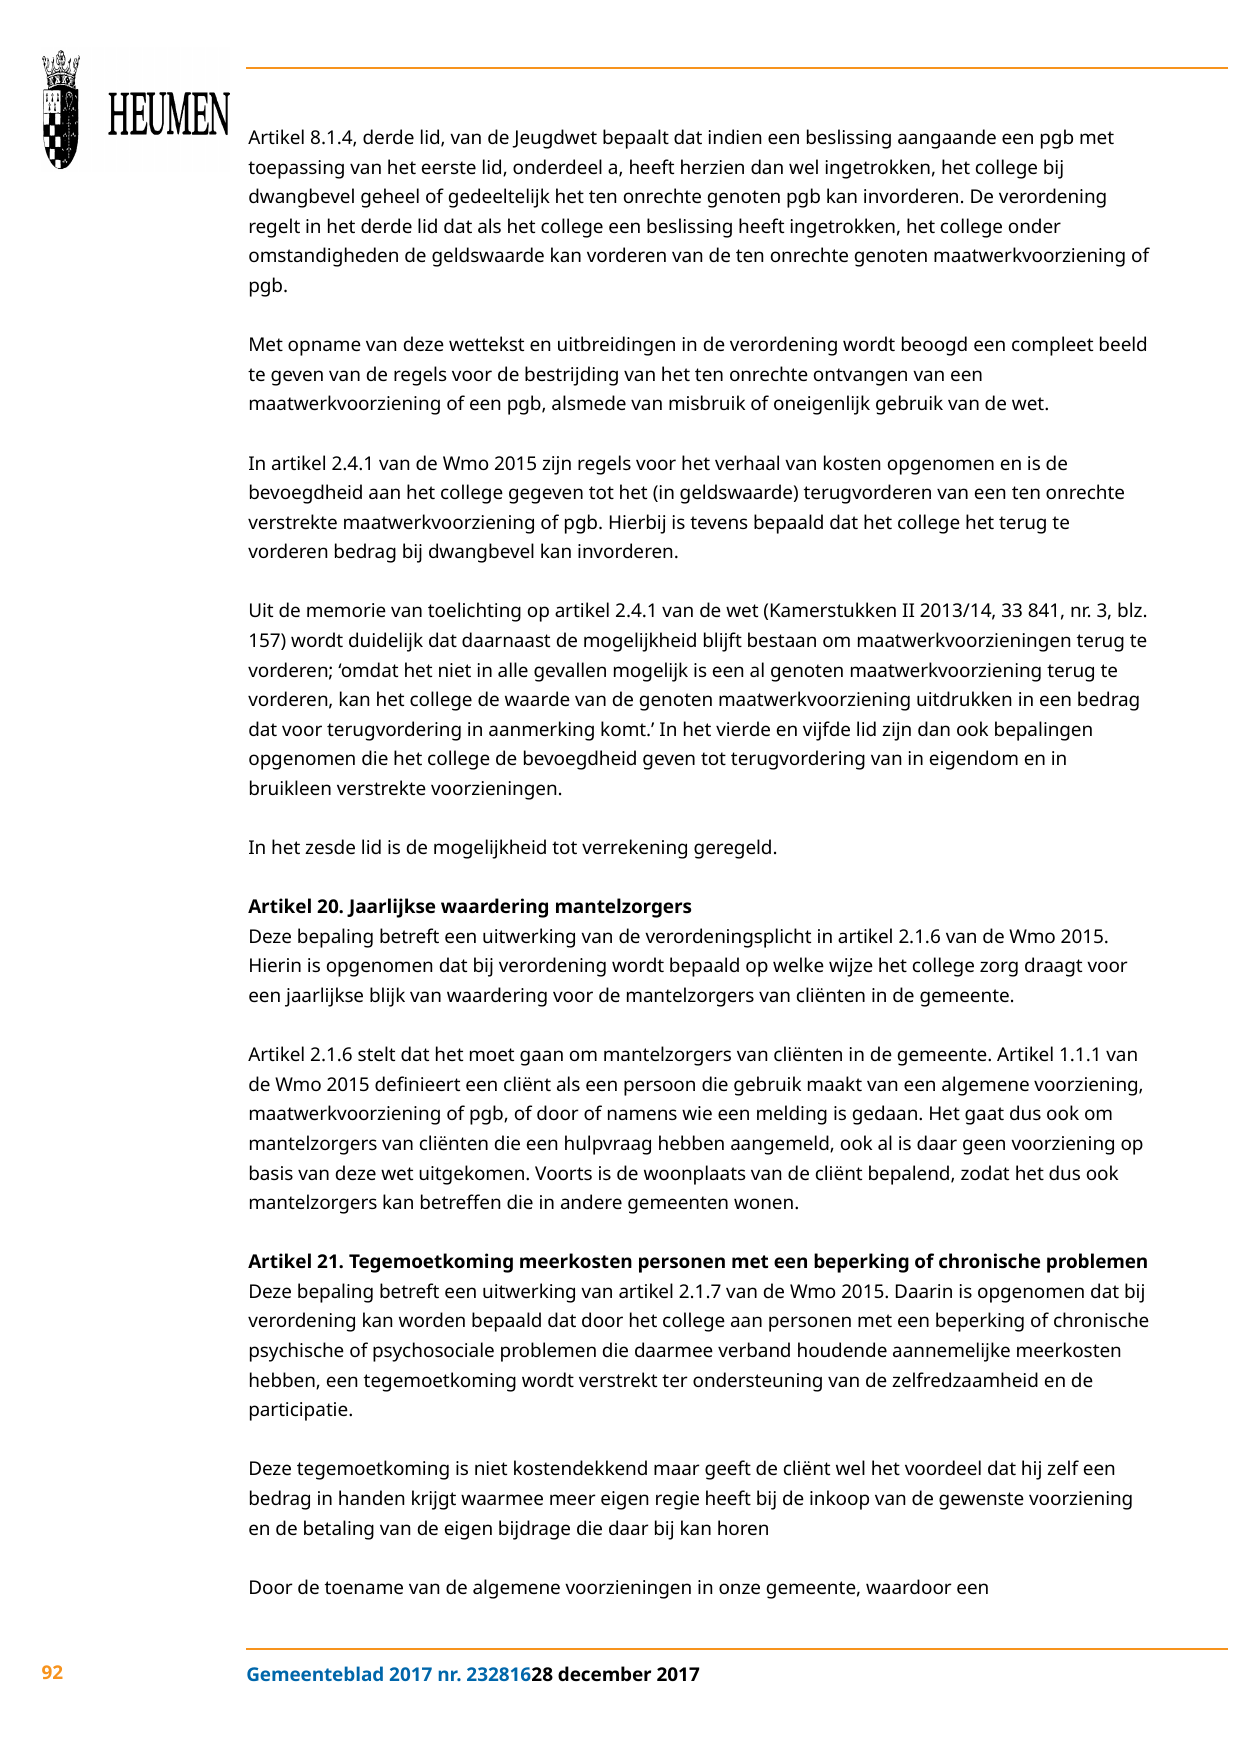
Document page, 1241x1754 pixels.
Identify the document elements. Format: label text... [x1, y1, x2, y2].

text Deze tegemoetkoming is niet kostendekkend maar geeft de cliënt wel het voordeel dat hij zelf een bedrag in handen krijgt waarmee meer eigen regie heeft bij de inkoop van de gewenste voorziening en de betaling van de eigen bijdrage die daar bij kan horen [248, 1456, 1152, 1541]
text Deze bepaling betreft een uitwerking van de verordeningsplicht in artikel 2.1.6 van de Wmo 2015. Hierin is opgenomen dat bij verordening wordt bepaald op welke wijze het college zorg draagt voor een jaarlijkse blijk van waardering voor de mantelzorgers van cliënten in de gemeente. [248, 923, 1152, 1008]
picture [41, 47, 231, 172]
text Door de toename van de algemene voorzieningen in onze gemeente, waardoor een [248, 1574, 1152, 1600]
text Artikel 21. Tegemoetkoming meerkosten personen met een beperking of chronische problemen [248, 1248, 1152, 1274]
text Deze bepaling betreft een uitwerking van artikel 2.1.7 van de Wmo 2015. Daarin is opgenomen dat bij verordening kan worden bepaald dat door het college aan personen met een beperking of chronische psychische of psychosociale problemen die daarmee verband houdende aannemelijke meerkosten hebben, een tegemoetkoming wordt verstrekt ter ondersteuning van de zelfredzaamheid en de participatie. [248, 1278, 1152, 1422]
text Uit de memorie van toelichting op artikel 2.4.1 van de wet (Kamerstukken II 2013/14, 33 841, nr. 3, blz. 157) wordt duidelijk dat daarnaast de mogelijkheid blijft bestaan om maatwerkvoorzieningen terug te vorderen; ‘omdat het niet in alle gevallen mogelijk is een al genoten maatwerkvoorziening terug te vorderen, kan het college de waarde van de genoten maatwerkvoorziening uitdrukken in een bedrag dat voor terugvordering in aanmerking komt.’ In het vierde en vijfde lid zijn dan ook bepalingen opgenomen die het college de bevoegdheid geven tot terugvordering van in eigendom en in bruikleen verstrekte voorzieningen. [248, 598, 1152, 801]
text In het zesde lid is de mogelijkheid tot verrekening geregeld. [248, 834, 1152, 860]
text Artikel 20. Jaarlijkse waardering mantelzorgers [248, 893, 1152, 919]
text In artikel 2.4.1 van de Wmo 2015 zijn regels voor het verhaal van kosten opgenomen en is de bevoegdheid aan het college gegeven tot het (in geldswaarde) terugvorderen van een ten onrechte verstrekte maatwerkvoorziening of pgb. Hierbij is tevens bepaald dat het college het terug te vorderen bedrag bij dwangbevel kan invorderen. [248, 450, 1152, 564]
text Artikel 8.1.4, derde lid, van de Jeugdwet bepaalt dat indien een beslissing aangaande een pgb met toepassing van het eerste lid, onderdeel a, heeft herzien dan wel ingetrokken, het college bij dwangbevel geheel of gedeeltelijk het ten onrechte genoten pgb kan invorderen. De verordening regelt in het derde lid dat als het college een beslissing heeft ingetrokken, het college onder omstandigheden de geldswaarde kan vorderen van de ten onrechte genoten maatwerkvoorziening of pgb. [248, 124, 1152, 298]
text Artikel 2.1.6 stelt dat het moet gaan om mantelzorgers van cliënten in de gemeente. Artikel 1.1.1 van de Wmo 2015 definieert een cliënt als een persoon die gebruik maakt van een algemene voorziening, maatwerkvoorziening of pgb, of door of namens wie een melding is gedaan. Het gaat dus ook om mantelzorgers van cliënten die een hulpvraag hebben aangemeld, ook al is daar geen voorziening op basis van deze wet uitgekomen. Voorts is de woonplaats van de cliënt bepalend, zodat het dus ook mantelzorgers kan betreffen die in andere gemeenten wonen. [248, 1041, 1152, 1215]
text Met opname van deze wettekst en uitbreidingen in de verordening wordt beoogd een compleet beeld te geven van de regels voor de bestrijding van het ten onrechte ontvangen van een maatwerkvoorziening of een pgb, alsmede van misbruik of oneigenlijk gebruik van de wet. [248, 331, 1152, 416]
